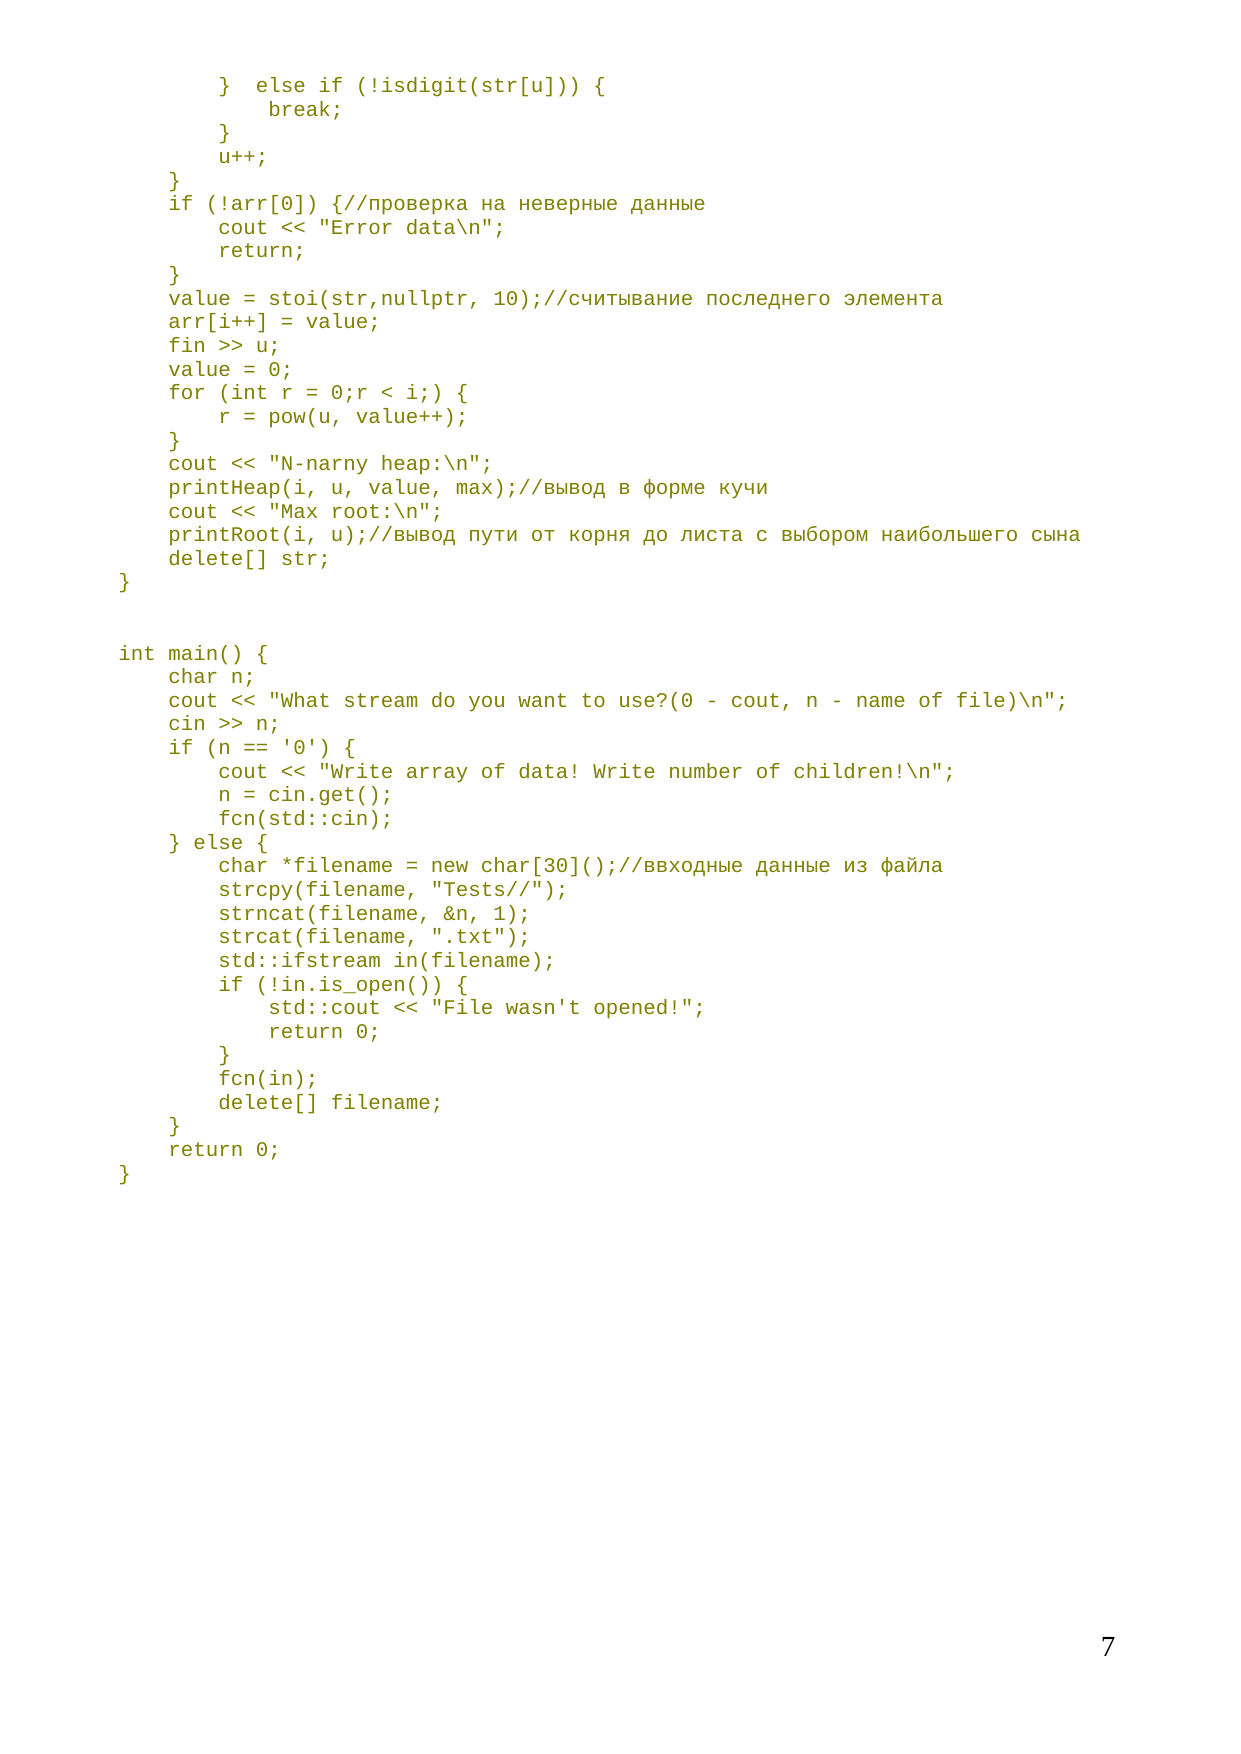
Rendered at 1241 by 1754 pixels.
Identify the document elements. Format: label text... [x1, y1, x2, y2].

text arr[i++] = value; [118, 311, 1122, 335]
text if (n == '0') { [118, 737, 1122, 761]
text } [118, 122, 1122, 146]
text cout << "What stream do you want to use?(0 - cout, n - name of file)\n"; [118, 690, 1122, 713]
text } [118, 1115, 1122, 1139]
text cout << "Error data\n"; [118, 217, 1122, 241]
text break; [118, 99, 1122, 122]
text } [118, 1163, 1122, 1186]
text int main() { [118, 642, 1122, 666]
text strcpy(filename, "Tests//"); [118, 879, 1122, 903]
text } [118, 264, 1122, 288]
text delete[] filename; [118, 1092, 1122, 1115]
text printHeap(i, u, value, max);//вывод в форме кучи [118, 477, 1122, 501]
text fin >> u; [118, 335, 1122, 359]
text } [118, 1044, 1122, 1068]
text return 0; [118, 1139, 1122, 1163]
text strncat(filename, &n, 1); [118, 903, 1122, 926]
text if (!in.is_open()) { [118, 973, 1122, 997]
text std::ifstream in(filename); [118, 950, 1122, 973]
text printRoot(i, u);//вывод пути от корня до листа с выбором наибольшего сына [118, 524, 1122, 548]
text } else if (!isdigit(str[u])) { [118, 75, 1122, 99]
text delete[] str; [118, 548, 1122, 572]
text cout << "Max root:\n"; [118, 501, 1122, 524]
text for (int r = 0;r < i;) { [118, 382, 1122, 406]
text return; [118, 241, 1122, 264]
text cout << "N-narny heap:\n"; [118, 453, 1122, 477]
text std::cout << "File wasn't opened!"; [118, 997, 1122, 1021]
text if (!arr[0]) {//проверка на неверные данные [118, 193, 1122, 217]
text value = stoi(str,nullptr, 10);//считывание последнего элемента [118, 288, 1122, 311]
text value = 0; [118, 359, 1122, 382]
text } [118, 169, 1122, 193]
text } [118, 572, 1122, 595]
text char n; [118, 666, 1122, 690]
text cout << "Write array of data! Write number of children!\n"; [118, 761, 1122, 784]
text strcat(filename, ".txt"); [118, 926, 1122, 950]
text char *filename = new char[30]();//ввходные данные из файла [118, 855, 1122, 879]
text fcn(in); [118, 1068, 1122, 1092]
text return 0; [118, 1021, 1122, 1044]
text } else { [118, 832, 1122, 855]
text cin >> n; [118, 713, 1122, 737]
text } [118, 430, 1122, 453]
text u++; [118, 146, 1122, 169]
text r = pow(u, value++); [118, 406, 1122, 430]
text n = cin.get(); [118, 784, 1122, 808]
text fcn(std::cin); [118, 808, 1122, 832]
